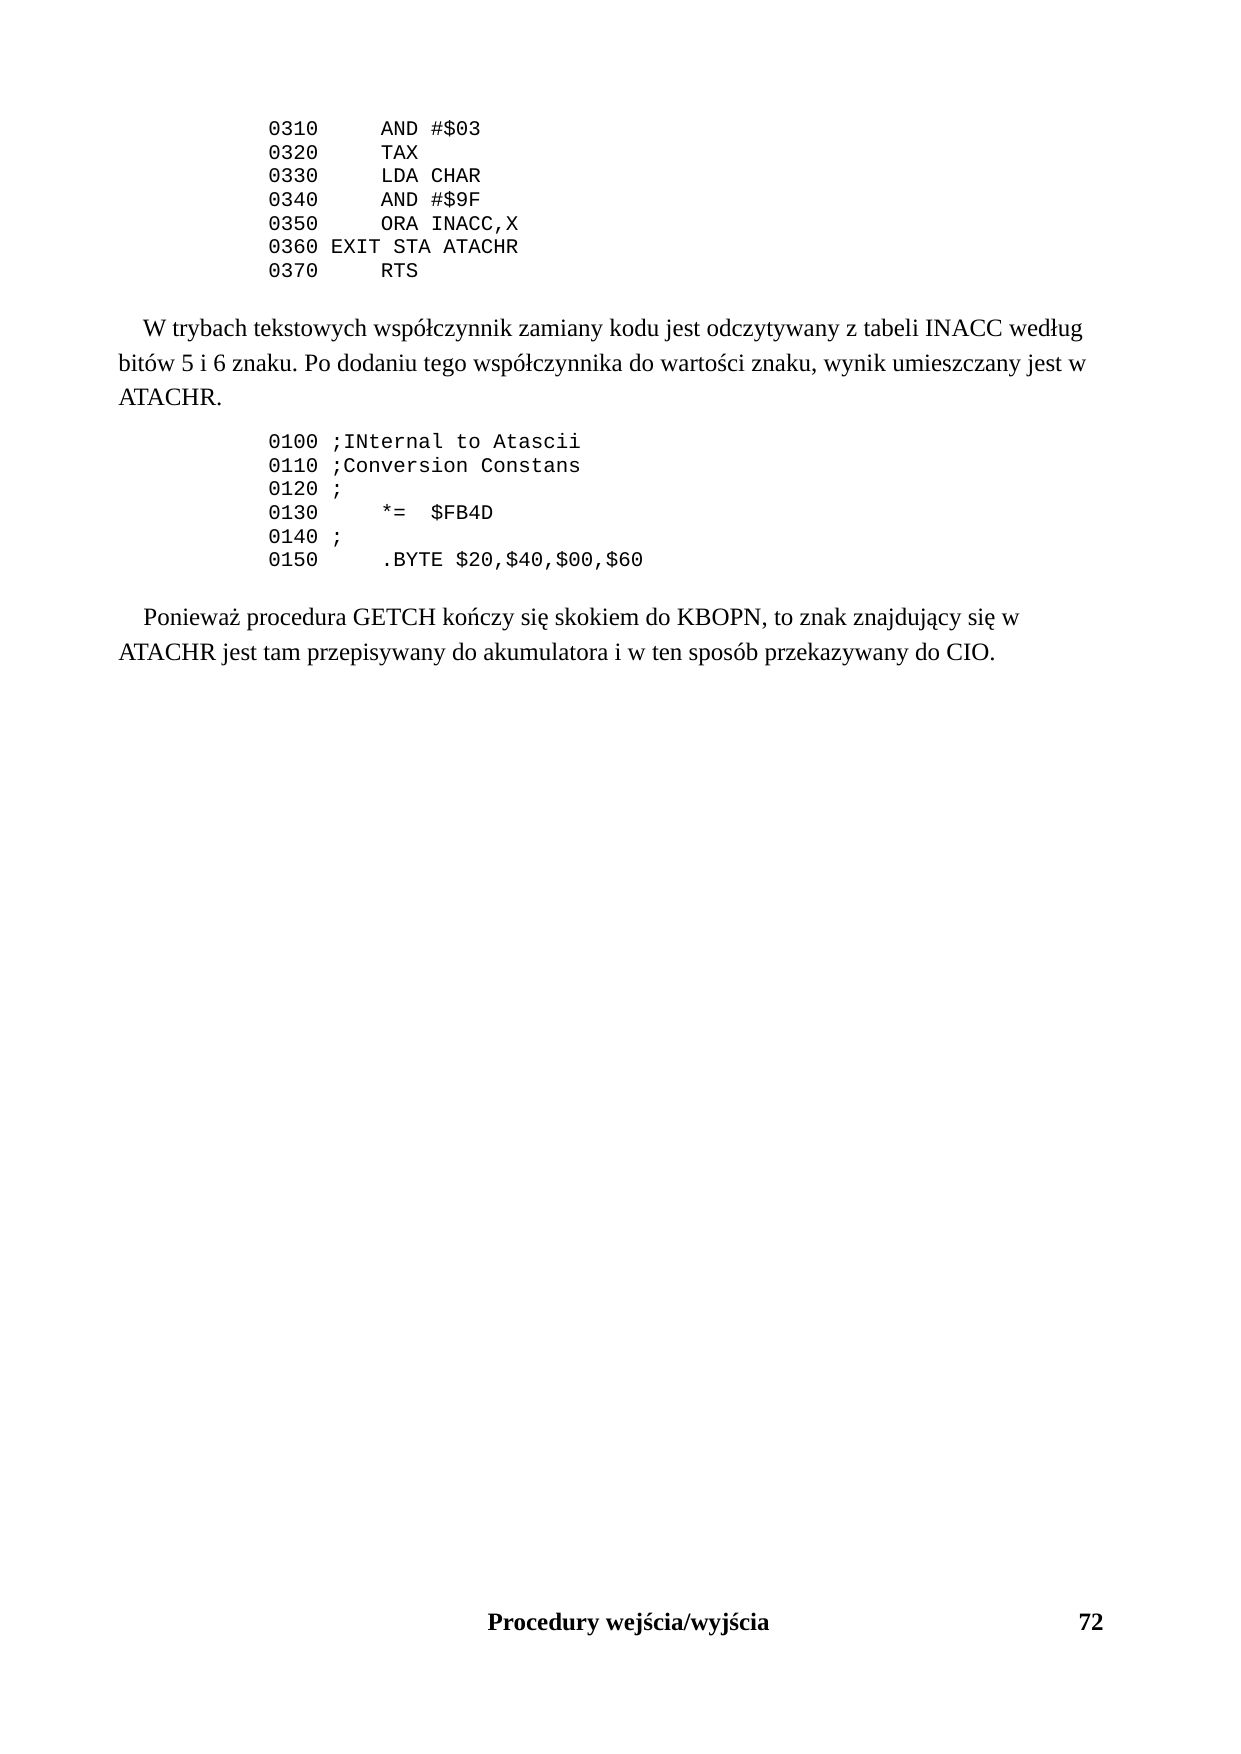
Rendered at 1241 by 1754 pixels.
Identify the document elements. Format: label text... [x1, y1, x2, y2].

text 0100 ;INternal to Atascii [118, 431, 1122, 455]
text 0120 ; [118, 478, 1122, 502]
text 0350 ORA INACC,X [118, 213, 1122, 236]
text Ponieważ procedura GETCH kończy się skokiem do KBOPN, to znak znajdujący się w ATACHR jest tam przepisywany do akumulatora i w ten sposób przekazywany do CIO. [118, 602, 1122, 666]
text 0110 ;Conversion Constans [118, 455, 1122, 478]
text 0130 *= $FB4D [118, 502, 1122, 526]
text 0320 TAX [118, 142, 1122, 165]
text 0140 ; [118, 526, 1122, 549]
text 0330 LDA CHAR [118, 165, 1122, 189]
text 0370 RTS [118, 260, 1122, 284]
text 0340 AND #$9F [118, 189, 1122, 213]
text 0150 .BYTE $20,$40,$00,$60 [118, 549, 1122, 573]
text 0310 AND #$03 [118, 118, 1122, 142]
text 0360 EXIT STA ATACHR [118, 236, 1122, 260]
text W trybach tekstowych współczynnik zamiany kodu jest odczytywany z tabeli INACC według bitów 5 i 6 znaku. Po dodaniu tego współczynnika do wartości znaku, wynik umieszczany jest w ATACHR. [118, 313, 1122, 411]
